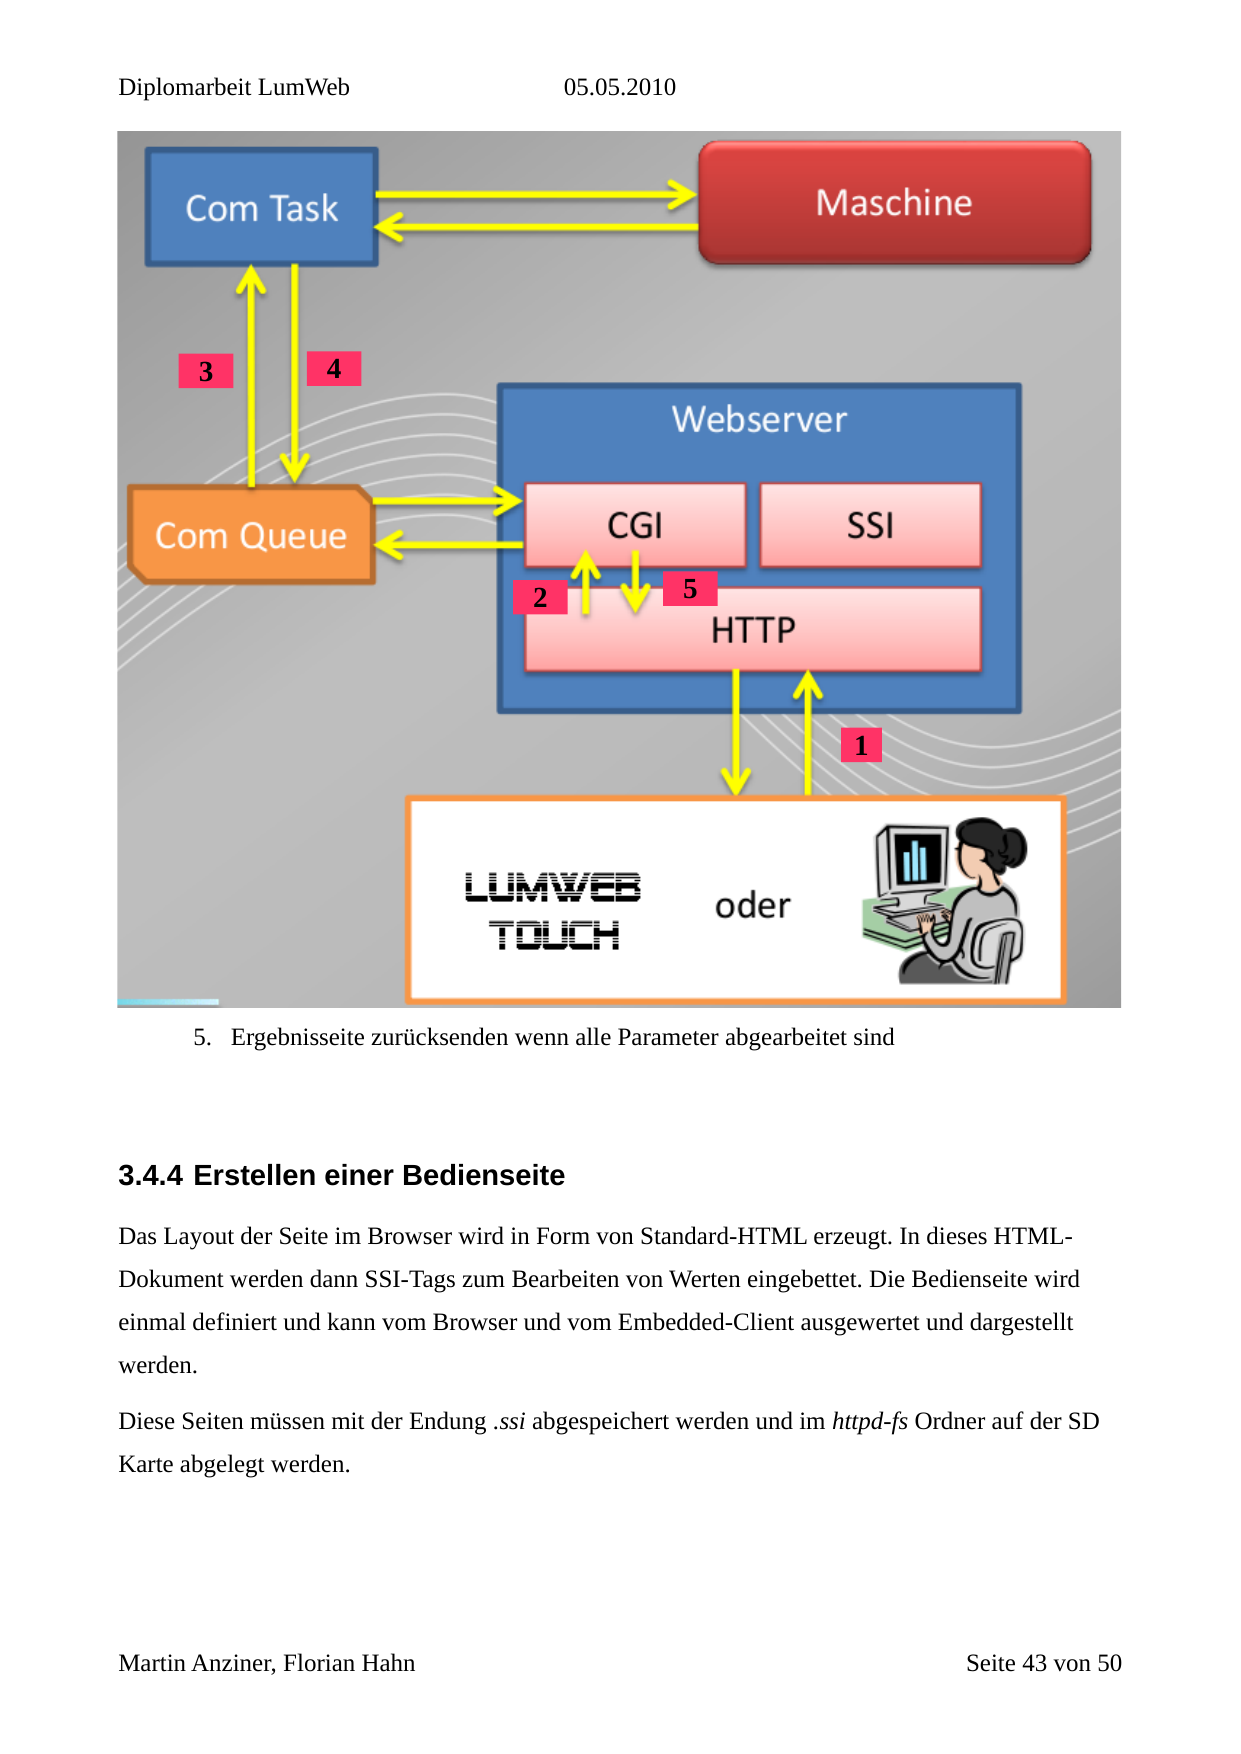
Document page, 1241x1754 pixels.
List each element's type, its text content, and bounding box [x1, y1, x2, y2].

subtitle Erstellen einer Bedienseite [118, 1158, 1122, 1192]
text Das Layout der Seite im Browser wird in Form von Standard-HTML erzeugt. In dieses HTML-Dokument werden dann SSI-Tags zum Bearbeiten von Werten eingebettet. Die Bedienseite wird einmal definiert und kann vom Browser und vom Embedded-Client ausgewertet und dargestellt werden. [118, 1221, 1122, 1379]
picture [117, 131, 1122, 1008]
list Ergebnisseite zurücksenden wenn alle Parameter abgearbeitet sind [193, 1008, 1122, 1051]
text Diese Seiten müssen mit der Endung .ssi abgespeichert werden und im httpd-fs Ordner auf der SD Karte abgelegt werden. [118, 1406, 1122, 1478]
